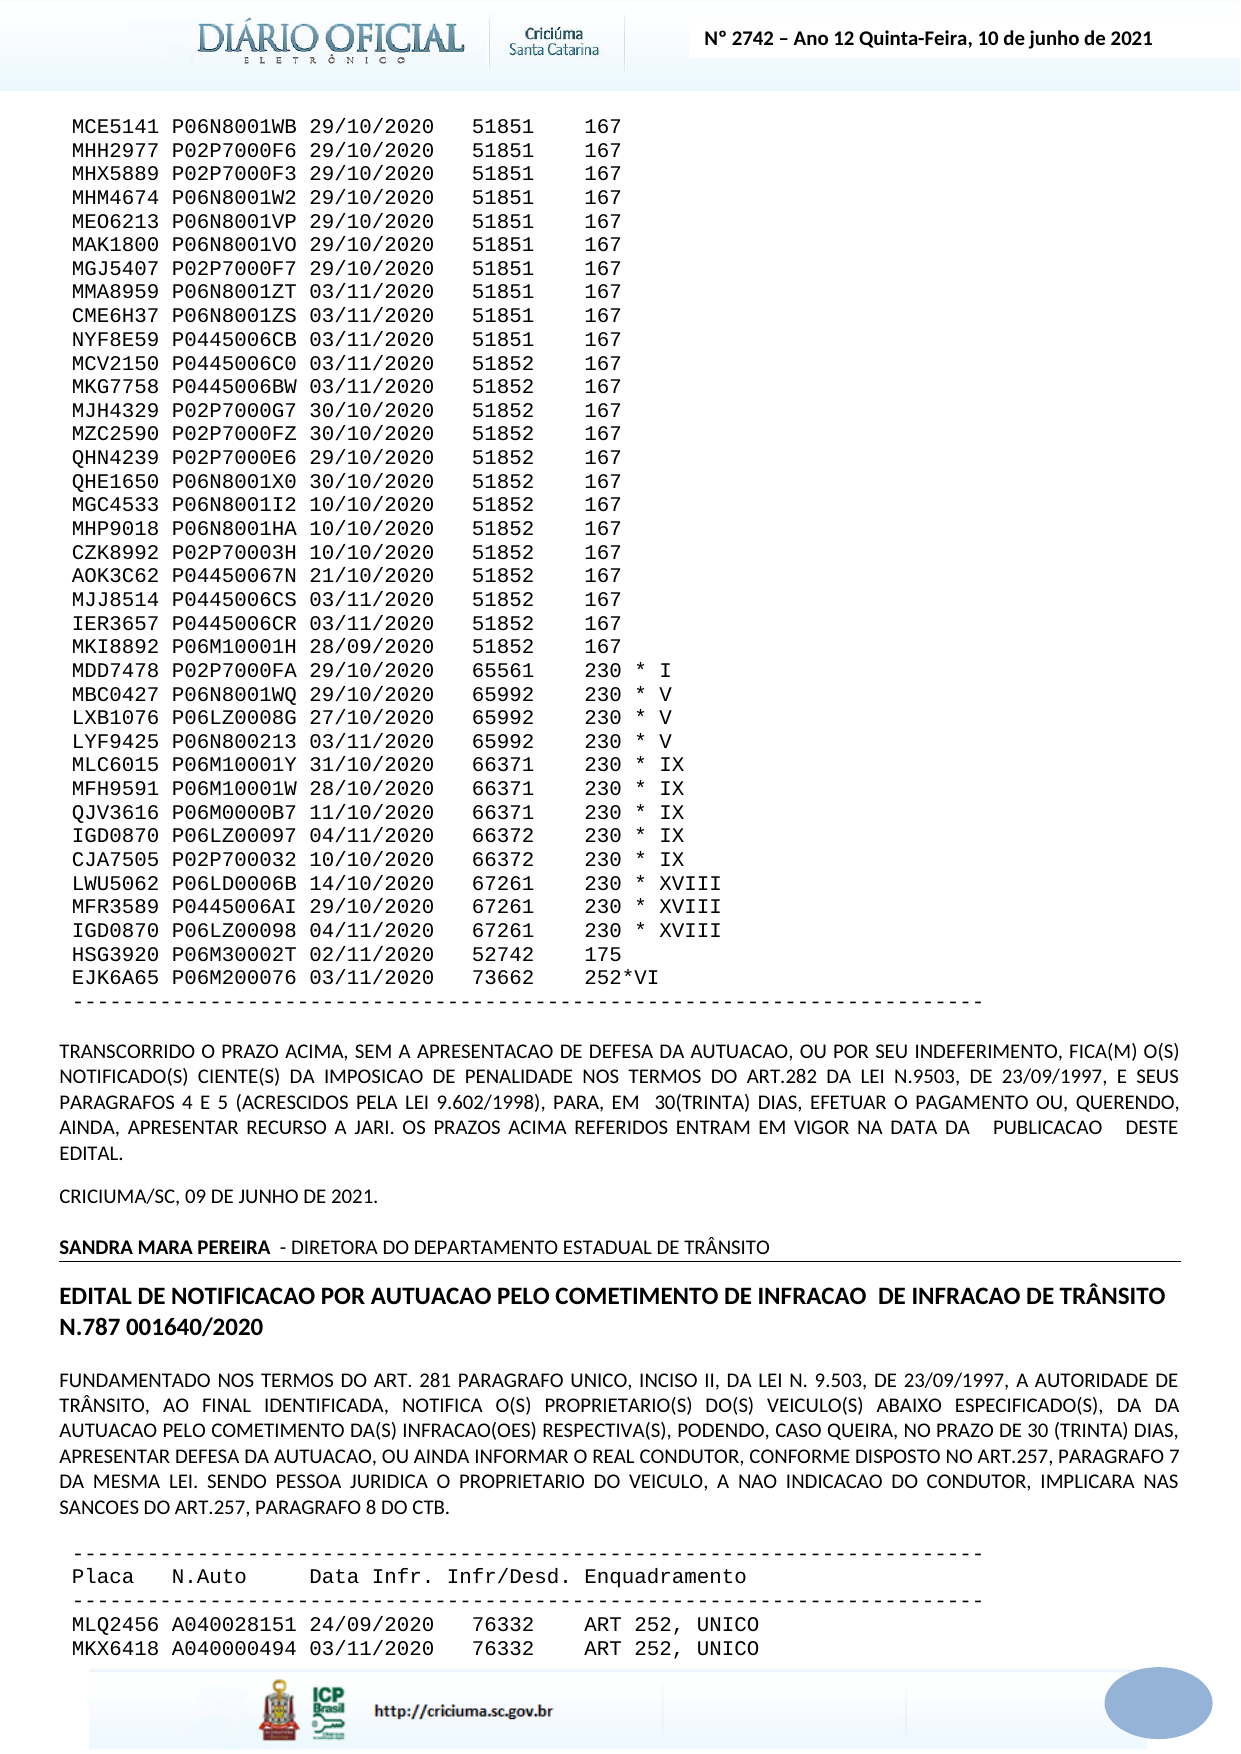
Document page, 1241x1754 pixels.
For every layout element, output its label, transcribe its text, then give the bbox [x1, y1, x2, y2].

text MKX6418 A040000494 03/11/2020 76332 ART 252, UNICO [59, 1637, 1181, 1661]
text MKI8892 P06M10001H 28/09/2020 51852 167 [59, 636, 1181, 660]
text MHH2977 P02P7000F6 29/10/2020 51851 167 [59, 140, 1181, 163]
text MBC0427 P06N8001WQ 29/10/2020 65992 230 * V [59, 683, 1181, 707]
text LXB1076 P06LZ0008G 27/10/2020 65992 230 * V [59, 707, 1181, 731]
text EDITAL DE NOTIFICACAO POR AUTUACAO PELO COMETIMENTO DE INFRACAO DE INFRACAO DE TRÂNSITO N.787 001640/2020 [59, 1280, 1181, 1341]
text MFR3589 P0445006AI 29/10/2020 67261 230 * XVIII [59, 896, 1181, 920]
text CJA7505 P02P700032 10/10/2020 66372 230 * IX [59, 849, 1181, 873]
text MCE5141 P06N8001WB 29/10/2020 51851 167 [59, 116, 1181, 140]
text MFH9591 P06M10001W 28/10/2020 66371 230 * IX [59, 778, 1181, 802]
text CME6H37 P06N8001ZS 03/11/2020 51851 167 [59, 305, 1181, 329]
text MHX5889 P02P7000F3 29/10/2020 51851 167 [59, 163, 1181, 187]
text MMA8959 P06N8001ZT 03/11/2020 51851 167 [59, 282, 1181, 305]
text QHE1650 P06N8001X0 30/10/2020 51852 167 [59, 471, 1181, 494]
text MLC6015 P06M10001Y 31/10/2020 66371 230 * IX [59, 754, 1181, 778]
text IER3657 P0445006CR 03/11/2020 51852 167 [59, 613, 1181, 636]
text ------------------------------------------------------------------------- [59, 991, 1181, 1014]
text QJV3616 P06M0000B7 11/10/2020 66371 230 * IX [59, 802, 1181, 825]
text FUNDAMENTADO NOS TERMOS DO ART. 281 PARAGRAFO UNICO, INCISO II, DA LEI N. 9.503, DE 23/09/1997, A AUTORIDADE DE TRÂNSITO, AO FINAL IDENTIFICADA, NOTIFICA O(S) PROPRIETARIO(S) DO(S) VEICULO(S) ABAIXO ESPECIFICADO(S), DA DA AUTUACAO PELO COMETIMENTO DA(S) INFRACAO(OES) RESPECTIVA(S), PODENDO, CASO QUEIRA, NO PRAZO DE 30 (TRINTA) DIAS, APRESENTAR DEFESA DA AUTUACAO, OU AINDA INFORMAR O REAL CONDUTOR, CONFORME DISPOSTO NO ART.257, PARAGRAFO 7 DA MESMA LEI. SENDO PESSOA JURIDICA O PROPRIETARIO DO VEICULO, A NAO INDICACAO DO CONDUTOR, IMPLICARA NAS SANCOES DO ART.257, PARAGRAFO 8 DO CTB. [59, 1367, 1181, 1519]
text NYF8E59 P0445006CB 03/11/2020 51851 167 [59, 329, 1181, 352]
text CRICIUMA/SC, 09 DE JUNHO DE 2021. [59, 1183, 1181, 1208]
text AOK3C62 P04450067N 21/10/2020 51852 167 [59, 565, 1181, 589]
text LYF9425 P06N800213 03/11/2020 65992 230 * V [59, 731, 1181, 754]
text TRANSCORRIDO O PRAZO ACIMA, SEM A APRESENTACAO DE DEFESA DA AUTUACAO, OU POR SEU INDEFERIMENTO, FICA(M) O(S) NOTIFICADO(S) CIENTE(S) DA IMPOSICAO DE PENALIDADE NOS TERMOS DO ART.282 DA LEI N.9503, DE 23/09/1997, E SEUS PARAGRAFOS 4 E 5 (ACRESCIDOS PELA LEI 9.602/1998), PARA, EM 30(TRINTA) DIAS, EFETUAR O PAGAMENTO OU, QUERENDO, AINDA, APRESENTAR RECURSO A JARI. OS PRAZOS ACIMA REFERIDOS ENTRAM EM VIGOR NA DATA DA PUBLICACAO DESTE EDITAL. [59, 1038, 1181, 1165]
text ------------------------------------------------------------------------- [59, 1590, 1181, 1614]
text IGD0870 P06LZ00097 04/11/2020 66372 230 * IX [59, 825, 1181, 849]
text CZK8992 P02P70003H 10/10/2020 51852 167 [59, 542, 1181, 565]
text HSG3920 P06M30002T 02/11/2020 52742 175 [59, 944, 1181, 967]
text MKG7758 P0445006BW 03/11/2020 51852 167 [59, 376, 1181, 400]
text MJJ8514 P0445006CS 03/11/2020 51852 167 [59, 589, 1181, 613]
text MZC2590 P02P7000FZ 30/10/2020 51852 167 [59, 423, 1181, 447]
text MAK1800 P06N8001VO 29/10/2020 51851 167 [59, 234, 1181, 258]
text MHM4674 P06N8001W2 29/10/2020 51851 167 [59, 187, 1181, 211]
text MDD7478 P02P7000FA 29/10/2020 65561 230 * I [59, 660, 1181, 683]
text MLQ2456 A040028151 24/09/2020 76332 ART 252, UNICO [59, 1614, 1181, 1637]
text MHP9018 P06N8001HA 10/10/2020 51852 167 [59, 518, 1181, 542]
text MGJ5407 P02P7000F7 29/10/2020 51851 167 [59, 258, 1181, 282]
text MEO6213 P06N8001VP 29/10/2020 51851 167 [59, 211, 1181, 234]
text IGD0870 P06LZ00098 04/11/2020 67261 230 * XVIII [59, 920, 1181, 944]
text MCV2150 P0445006C0 03/11/2020 51852 167 [59, 352, 1181, 376]
text LWU5062 P06LD0006B 14/10/2020 67261 230 * XVIII [59, 873, 1181, 896]
text ------------------------------------------------------------------------- [59, 1543, 1181, 1567]
text EJK6A65 P06M200076 03/11/2020 73662 252*VI [59, 967, 1181, 991]
text MGC4533 P06N8001I2 10/10/2020 51852 167 [59, 494, 1181, 518]
text SANDRA MARA PEREIRA - DIRETORA DO DEPARTAMENTO ESTADUAL DE TRÂNSITO [59, 1234, 1181, 1261]
text Placa N.Auto Data Infr. Infr/Desd. Enquadramento [59, 1567, 1181, 1590]
text MJH4329 P02P7000G7 30/10/2020 51852 167 [59, 400, 1181, 423]
text QHN4239 P02P7000E6 29/10/2020 51852 167 [59, 447, 1181, 471]
